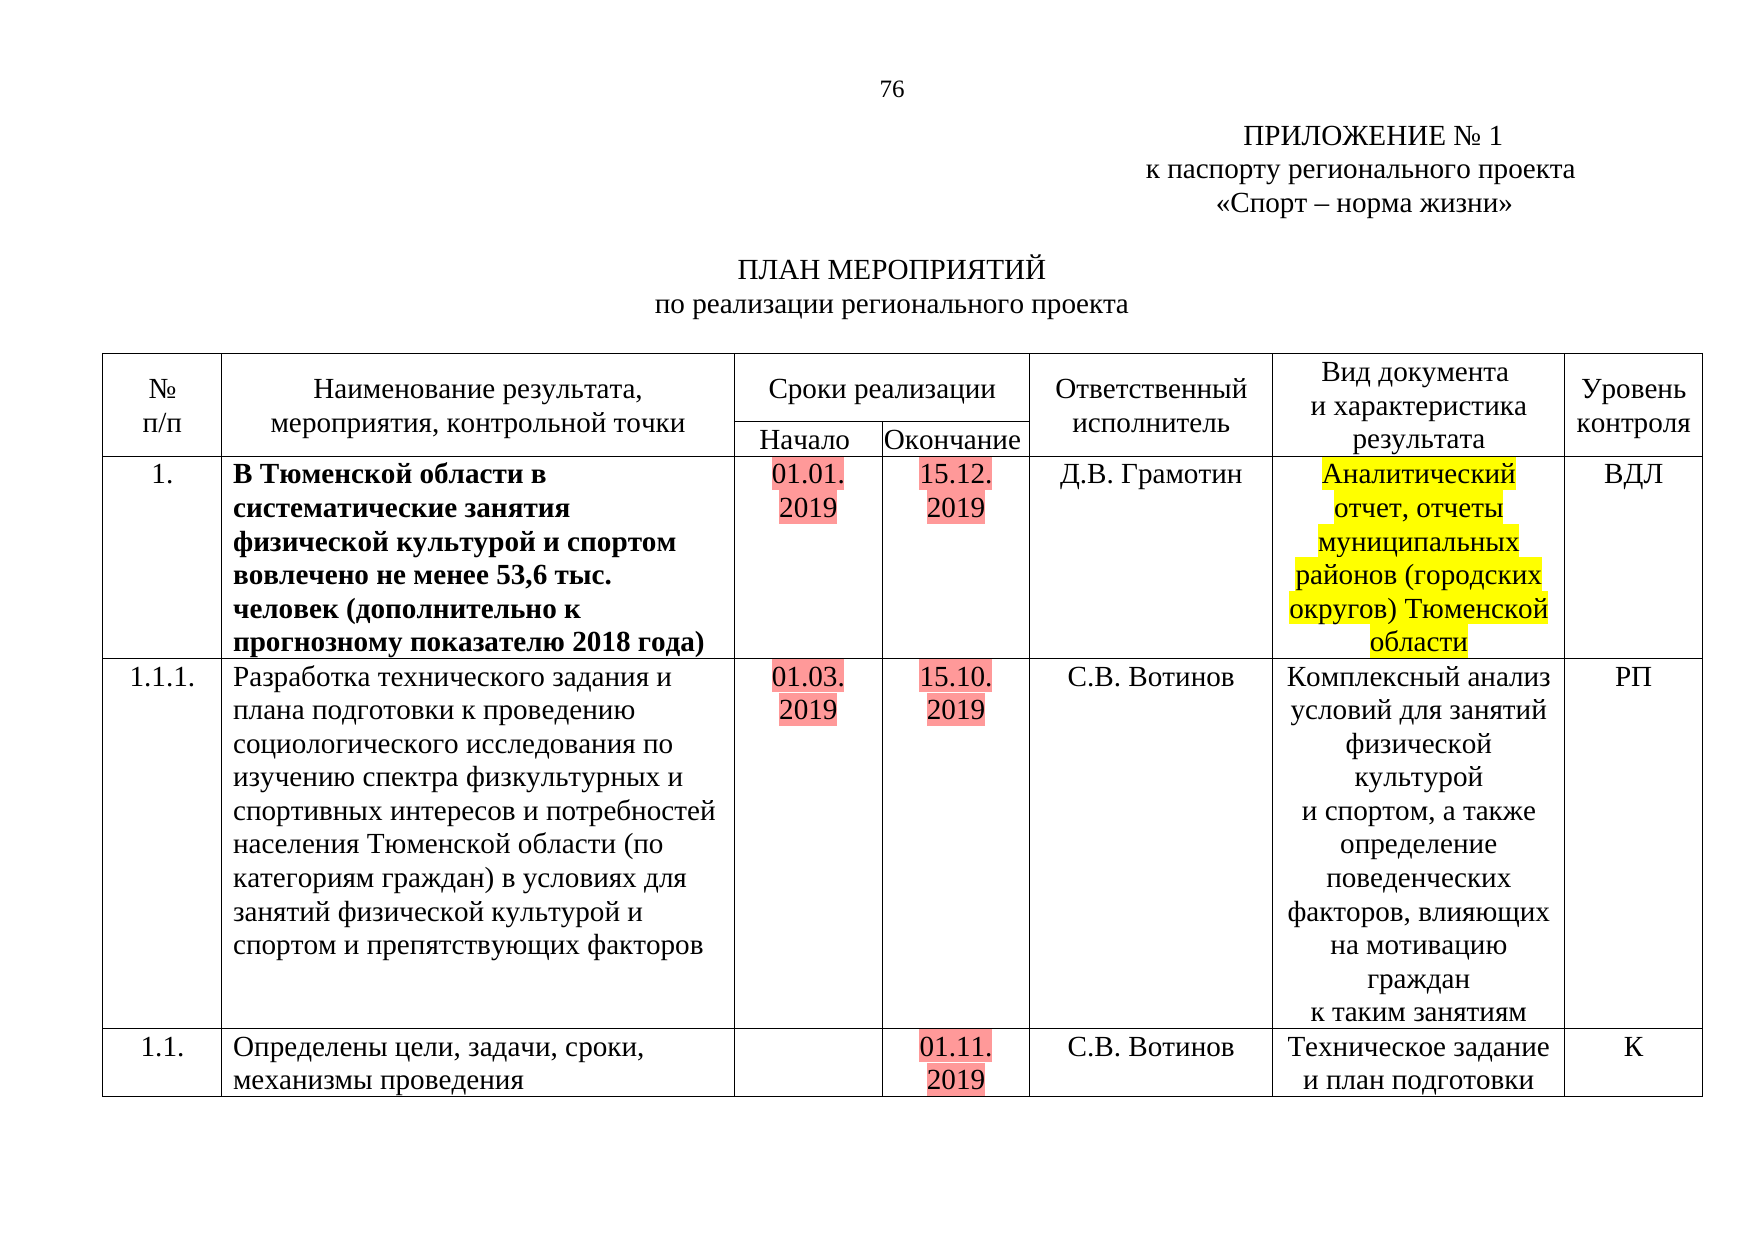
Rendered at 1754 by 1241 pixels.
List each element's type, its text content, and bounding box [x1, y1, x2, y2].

table_cell Начало [735, 422, 882, 456]
table_header Ответственный исполнитель [1030, 354, 1272, 456]
table_cell РП [1565, 659, 1702, 1028]
table_cell Определены цели, задачи, сроки, механизмы проведения [222, 1029, 734, 1096]
table_cell 01.11. 2019 [883, 1029, 1029, 1096]
table_cell 1. [103, 457, 221, 658]
table_header Наименование результата, мероприятия, контрольной точки [222, 354, 734, 456]
table_header № п/п [103, 354, 221, 456]
text к паспорту регионального проекта «Спорт – норма жизни» [1093, 152, 1636, 219]
table_cell ВДЛ [1565, 457, 1702, 658]
text по реализации регионального проекта [148, 286, 1636, 319]
table_cell В Тюменской области в систематические занятия физической культурой и спортом вовлечено не менее 53,6 тыс. человек (дополнительно к прогнозному показателю 2018 года) [222, 457, 734, 658]
text ПРИЛОЖЕНИЕ № 1 [148, 118, 1636, 152]
table_cell К [1565, 1029, 1702, 1096]
table_cell С.В. Вотинов [1030, 1029, 1272, 1096]
table_cell Аналитический отчет, отчеты муниципальных районов (городских округов) Тюменской области [1273, 457, 1564, 658]
table_cell 01.01. 2019 [735, 457, 882, 658]
table_cell [735, 1029, 882, 1096]
table_cell 01.03. 2019 [735, 659, 882, 1028]
table_cell 1.1.1. [103, 659, 221, 1028]
text ПЛАН МЕРОПРИЯТИЙ [148, 252, 1636, 286]
table_cell 1.1. [103, 1029, 221, 1096]
table_cell Разработка технического задания и плана подготовки к проведению социологического исследования по изучению спектра физкультурных и спортивных интересов и потребностей населения Тюменской области (по категориям граждан) в условиях для занятий физической культурой и спортом и препятствующих факторов [222, 659, 734, 1028]
table_cell Техническое задание и план подготовки [1273, 1029, 1564, 1096]
table_header Вид документа и характеристика результата [1273, 354, 1564, 456]
table_cell 15.10. 2019 [883, 659, 1029, 1028]
table_cell 15.12. 2019 [883, 457, 1029, 658]
table_cell Д.В. Грамотин [1030, 457, 1272, 658]
table_cell Комплексный анализ условий для занятий физической культурой и спортом, а также определение поведенческих факторов, влияющих на мотивацию граждан к таким занятиям [1273, 659, 1564, 1028]
table_cell С.В. Вотинов [1030, 659, 1272, 1028]
table_header Уровень контроля [1565, 354, 1702, 456]
table_header Сроки реализации [735, 354, 1029, 421]
table_cell Окончание [883, 422, 1029, 456]
